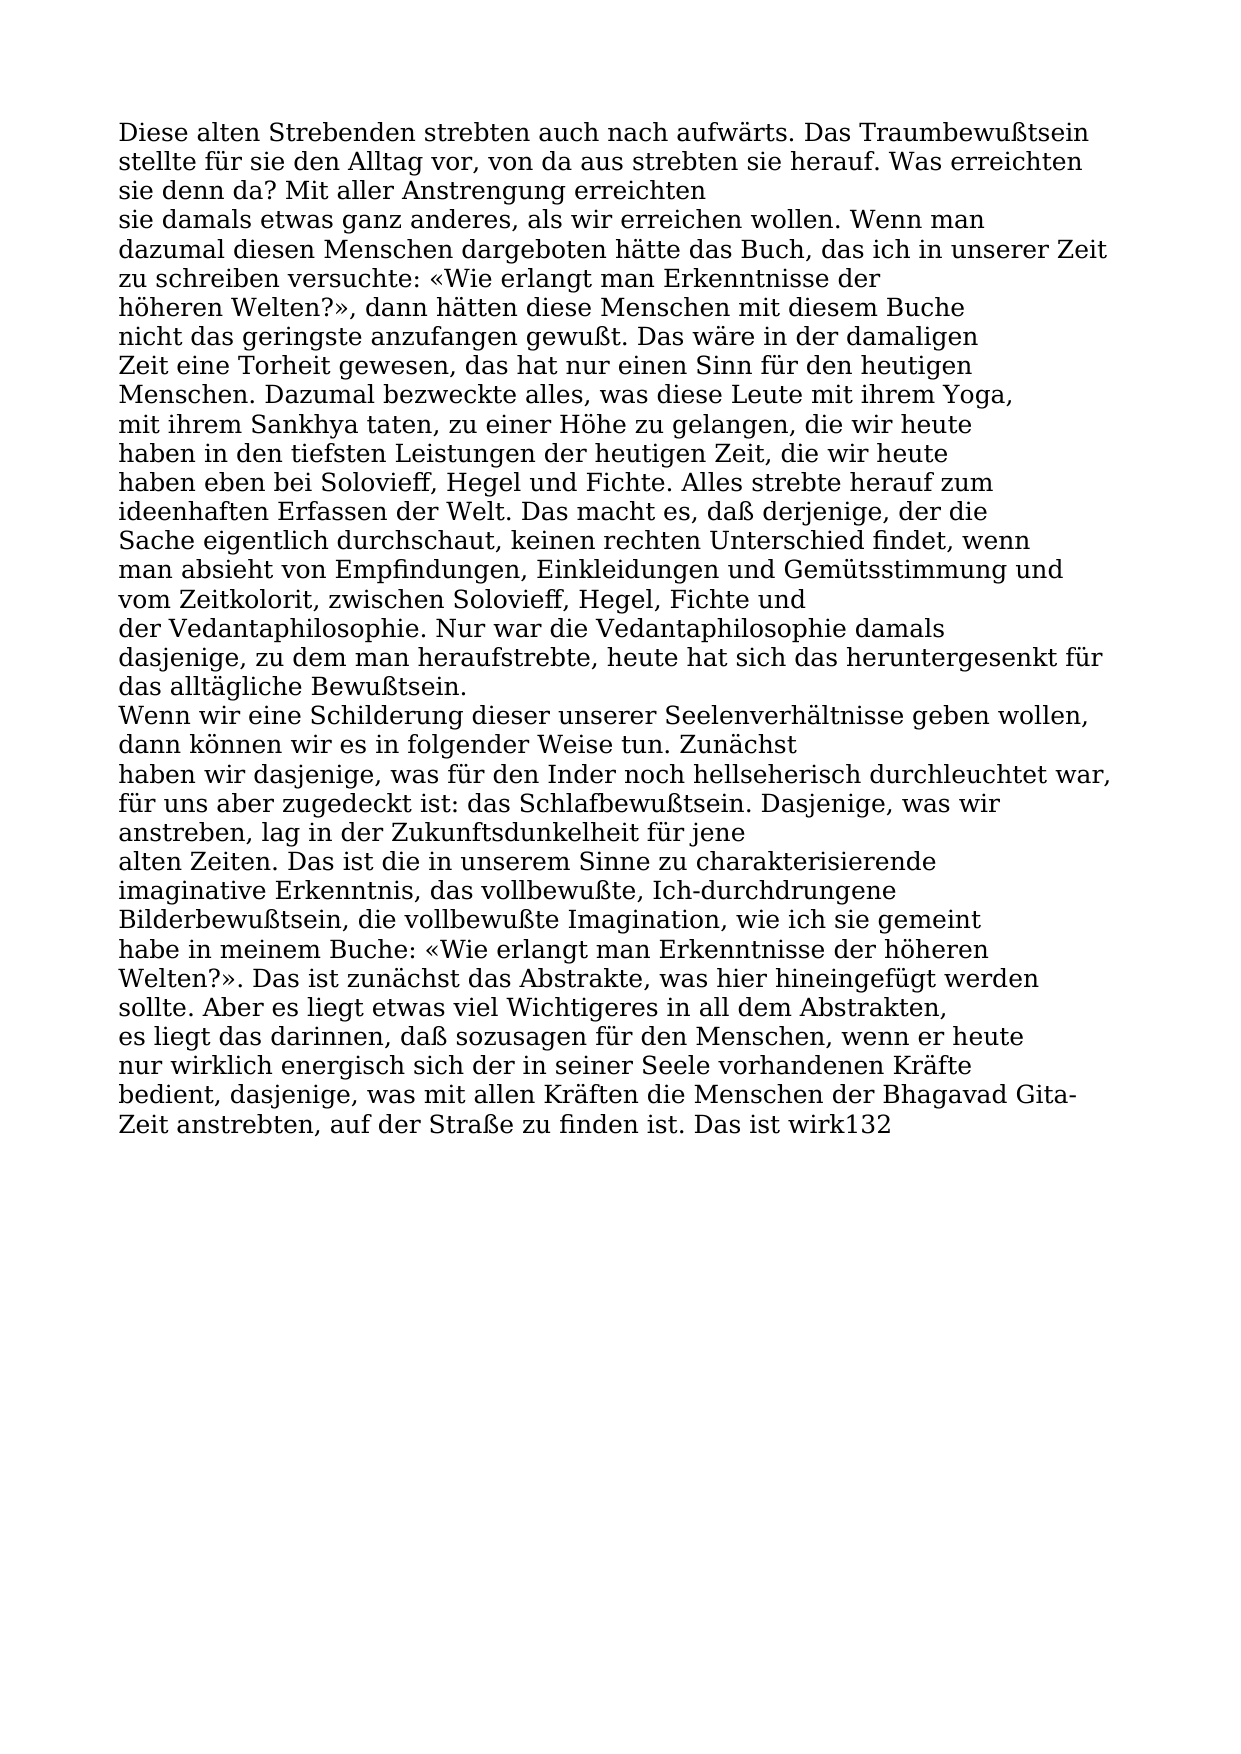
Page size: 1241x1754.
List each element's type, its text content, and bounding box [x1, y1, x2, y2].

text ideenhaften Erfassen der Welt. Das macht es, daß derjenige, der die [118, 497, 1122, 526]
text haben wir dasjenige, was für den Inder noch hellseherisch durchleuchtet war, für uns aber zugedeckt ist: das Schlafbewußtsein. Dasjenige, was wir anstreben, lag in der Zukunftsdunkelheit für jene [118, 760, 1122, 847]
text sie damals etwas ganz anderes, als wir erreichen wollen. Wenn man [118, 206, 1122, 235]
text nur wirklich energisch sich der in seiner Seele vorhandenen Kräfte [118, 1051, 1122, 1081]
text dazumal diesen Menschen dargeboten hätte das Buch, das ich in unserer Zeit zu schreiben versuchte: «Wie erlangt man Erkenntnisse der [118, 235, 1122, 293]
text Wenn wir eine Schilderung dieser unserer Seelenverhältnisse geben wollen, dann können wir es in folgender Weise tun. Zunächst [118, 701, 1122, 760]
text mit ihrem Sankhya taten, zu einer Höhe zu gelangen, die wir heute [118, 410, 1122, 439]
text Diese alten Strebenden strebten auch nach aufwärts. Das Traumbewußtsein stellte für sie den Alltag vor, von da aus strebten sie herauf. Was erreichten sie denn da? Mit aller Anstrengung erreichten [118, 118, 1122, 206]
text höheren Welten?», dann hätten diese Menschen mit diesem Buche [118, 293, 1122, 322]
text haben eben bei Solovieff, Hegel und Fichte. Alles strebte herauf zum [118, 468, 1122, 497]
text Sache eigentlich durchschaut, keinen rechten Unterschied findet, wenn [118, 526, 1122, 556]
text dasjenige, zu dem man heraufstrebte, heute hat sich das heruntergesenkt für das alltägliche Bewußtsein. [118, 643, 1122, 701]
text Welten?». Das ist zunächst das Abstrakte, was hier hineingefügt werden sollte. Aber es liegt etwas viel Wichtigeres in all dem Abstrakten, [118, 964, 1122, 1022]
text habe in meinem Buche: «Wie erlangt man Erkenntnisse der höheren [118, 935, 1122, 964]
text alten Zeiten. Das ist die in unserem Sinne zu charakterisierende [118, 847, 1122, 876]
text man absieht von Empfindungen, Einkleidungen und Gemütsstimmung und vom Zeitkolorit, zwischen Solovieff, Hegel, Fichte und [118, 556, 1122, 614]
text bedient, dasjenige, was mit allen Kräften die Menschen der Bhagavad Gita-Zeit anstrebten, auf der Straße zu finden ist. Das ist wirk132 [118, 1081, 1122, 1139]
text imaginative Erkenntnis, das vollbewußte, Ich-durchdrungene Bilderbewußtsein, die vollbewußte Imagination, wie ich sie gemeint [118, 876, 1122, 935]
text es liegt das darinnen, daß sozusagen für den Menschen, wenn er heute [118, 1022, 1122, 1051]
text haben in den tiefsten Leistungen der heutigen Zeit, die wir heute [118, 439, 1122, 468]
text der Vedantaphilosophie. Nur war die Vedantaphilosophie damals [118, 614, 1122, 643]
text Zeit eine Torheit gewesen, das hat nur einen Sinn für den heutigen [118, 351, 1122, 381]
text nicht das geringste anzufangen gewußt. Das wäre in der damaligen [118, 322, 1122, 351]
text Menschen. Dazumal bezweckte alles, was diese Leute mit ihrem Yoga, [118, 381, 1122, 410]
